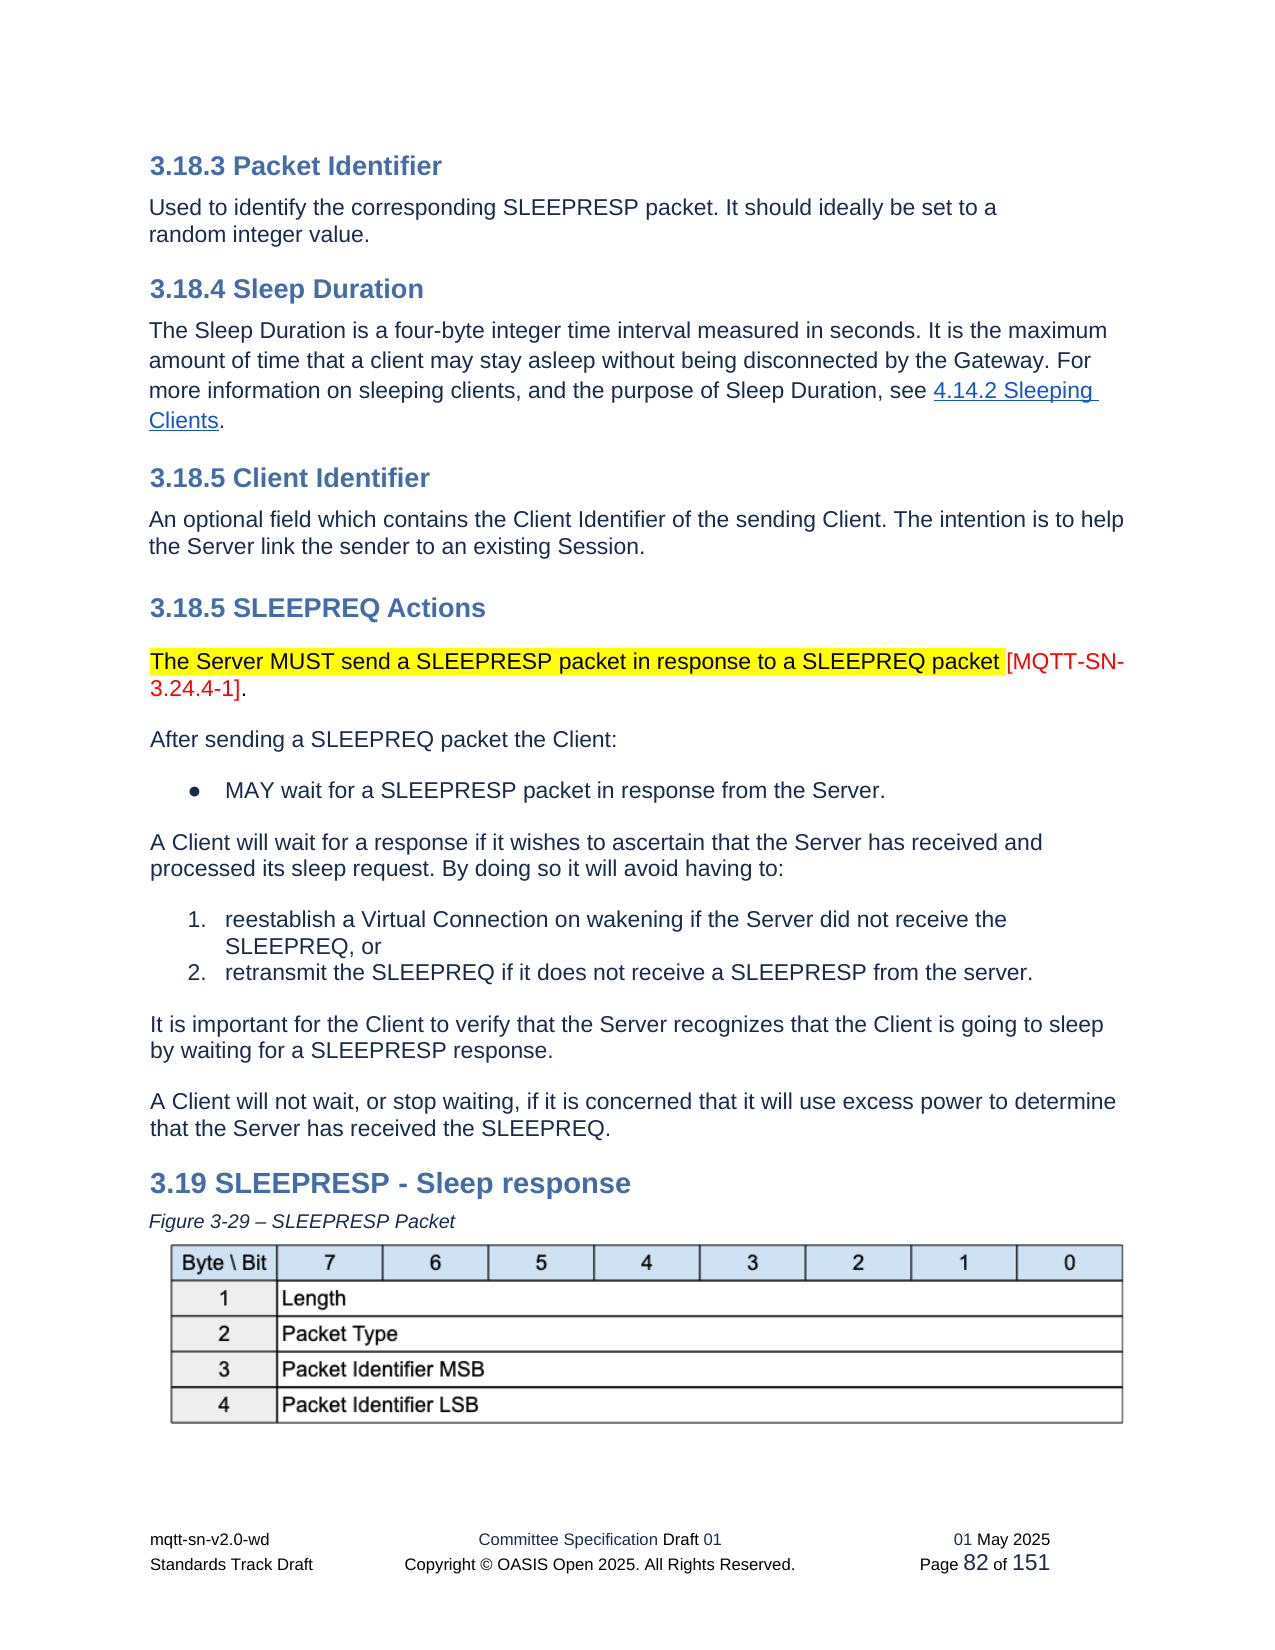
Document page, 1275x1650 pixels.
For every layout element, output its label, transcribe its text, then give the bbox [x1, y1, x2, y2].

subtitle 3.18.3 Packet Identifier [150, 150, 1124, 181]
text It is important for the Client to verify that the Server recognizes that the Client is going to sleep by waiting for a SLEEPRESP response. [150, 1011, 1125, 1063]
subtitle 3.18.4 Sleep Duration [150, 273, 1124, 304]
text The Sleep Duration is a four-byte integer time interval measured in seconds. It is the maximum amount of time that a client may stay asleep without being disconnected by the Gateway. For more information on sleeping clients, and the purpose of Sleep Duration, see 4.14.2 Sleeping Clients. [148, 317, 1124, 434]
text A Client will wait for a response if it wishes to ascertain that the Server has received and processed its sleep request. By doing so it will avoid having to: [150, 829, 1125, 881]
text The Server MUST send a SLEEPRESP packet in response to a SLEEPREQ packet [MQTT-SN-3.24.4-1]. [150, 648, 1125, 701]
list reestablish a Virtual Connection on wakening if the Server did not receive the SLEEPREQ, or [187, 906, 1125, 959]
text A Client will not wait, or stop waiting, if it is concerned that it will use excess power to determine that the Server has received the SLEEPREQ. [150, 1088, 1125, 1141]
subtitle 3.19 SLEEPRESP - Sleep response [150, 1166, 1124, 1199]
list retransmit the SLEEPREQ if it does not receive a SLEEPRESP from the server. [187, 959, 1125, 986]
list MAY wait for a SLEEPRESP packet in response from the Server. [187, 777, 1125, 804]
subtitle 3.18.5 SLEEPREQ Actions [150, 592, 1124, 623]
text After sending a SLEEPREQ packet the Client: [150, 726, 1125, 752]
picture [148, 1244, 1124, 1424]
text An optional field which contains the Client Identifier of the sending Client. The intention is to help the Server link the sender to an existing Session. [148, 506, 1124, 559]
text Figure 3-29 – SLEEPRESP Packet [148, 1210, 1124, 1233]
text Used to identify the corresponding SLEEPRESP packet. It should ideally be set to a random integer value. [148, 194, 1022, 247]
subtitle 3.18.5 Client Identifier [150, 462, 1124, 494]
